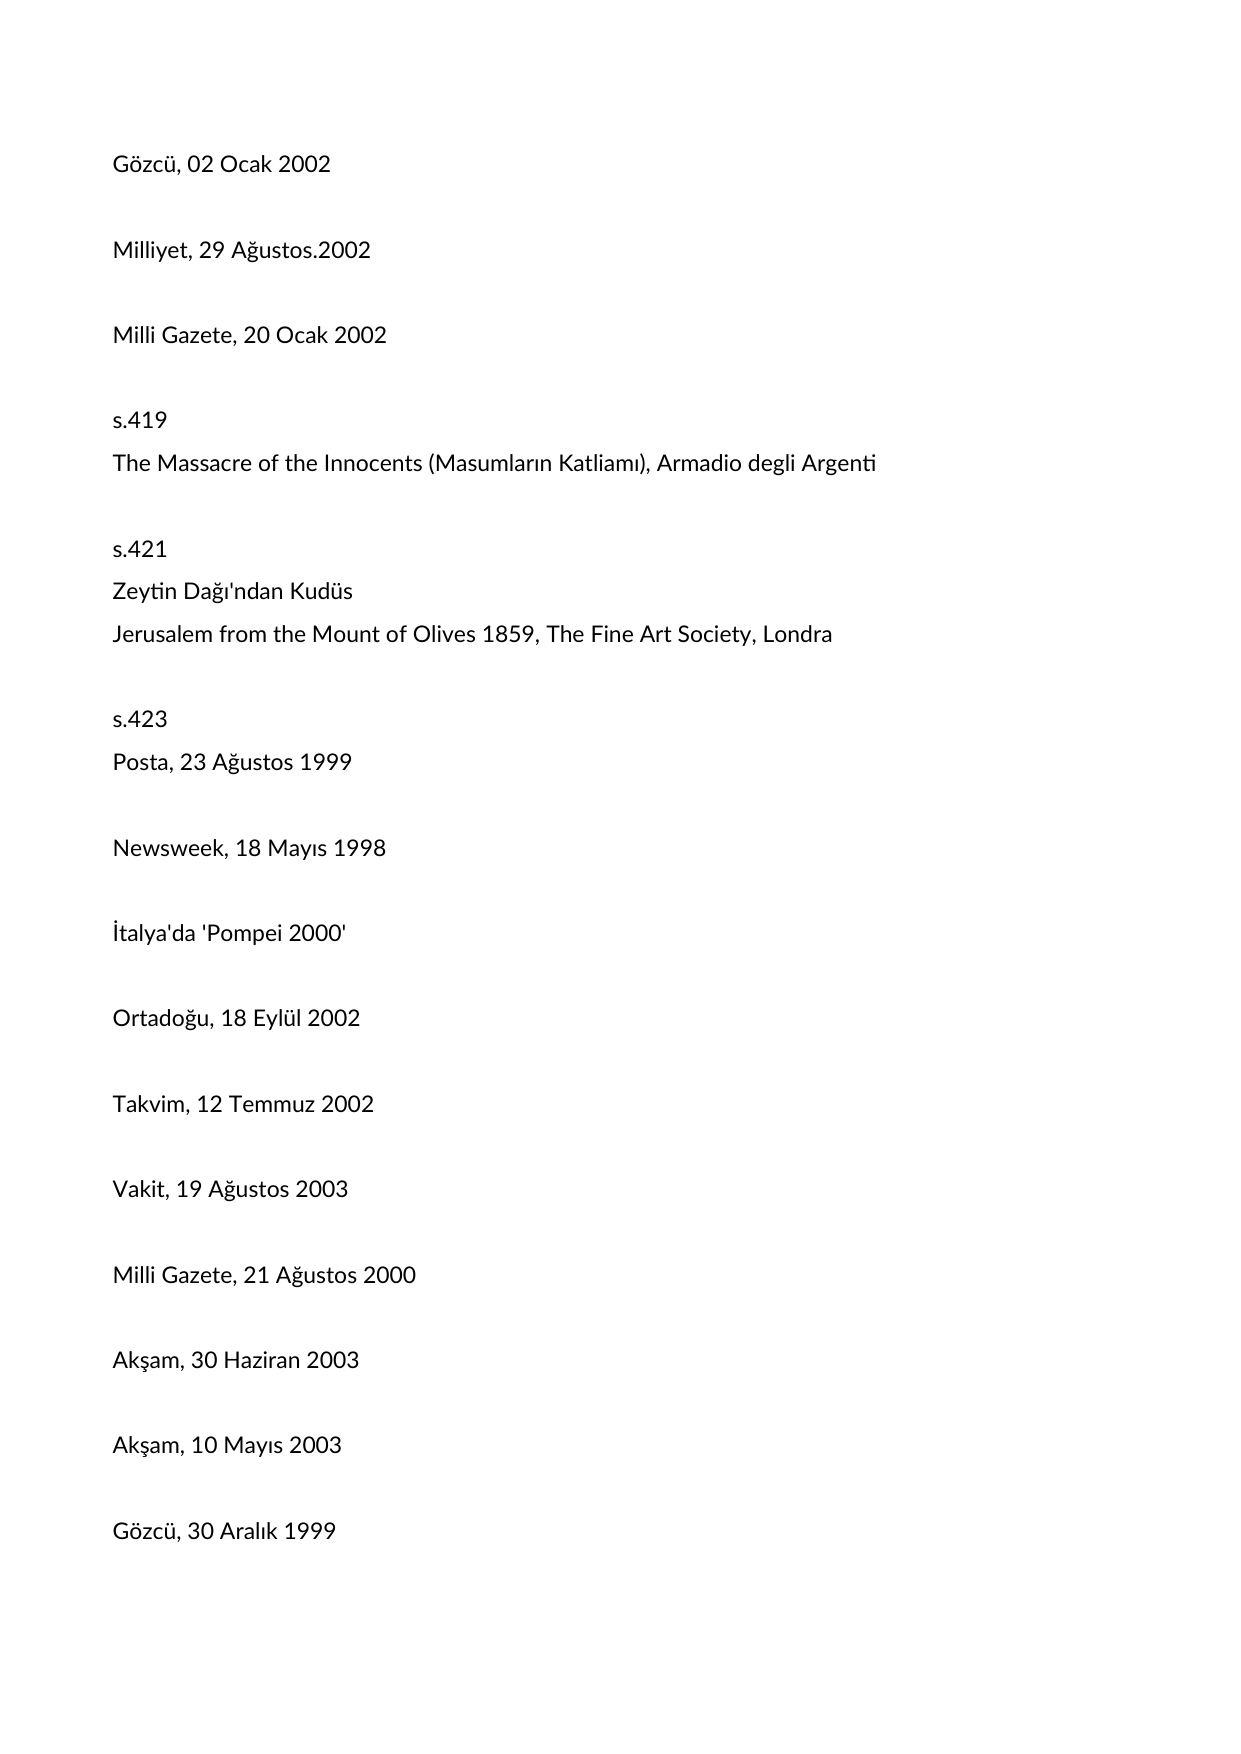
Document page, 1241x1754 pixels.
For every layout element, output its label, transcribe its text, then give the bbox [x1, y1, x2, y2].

text s.423 [75, 705, 1165, 733]
text Posta, 23 Ağustos 1999 [75, 748, 1165, 775]
text İtalya'da 'Pompei 2000' [75, 919, 1165, 946]
text s.421 [75, 534, 1165, 562]
text Milli Gazete, 20 Ocak 2002 [75, 321, 1165, 348]
text Gözcü, 30 Aralık 1999 [75, 1517, 1165, 1544]
text Ortadoğu, 18 Eylül 2002 [75, 1004, 1165, 1032]
text Newsweek, 18 Mayıs 1998 [75, 833, 1165, 861]
text Milliyet, 29 Ağustos.2002 [75, 235, 1165, 263]
text Zeytin Dağı'ndan Kudüs [75, 577, 1165, 604]
text Vakit, 19 Ağustos 2003 [75, 1175, 1165, 1202]
text Milli Gazete, 21 Ağustos 2000 [75, 1260, 1165, 1288]
text Jerusalem from the Mount of Olives 1859, The Fine Art Society, Londra [75, 620, 1165, 647]
text s.419 [75, 406, 1165, 434]
text Gözcü, 02 Ocak 2002 [75, 150, 1165, 177]
text Akşam, 10 Mayıs 2003 [75, 1431, 1165, 1459]
text The Massacre of the Innocents (Masumların Katliamı), Armadio degli Argenti [75, 449, 1165, 476]
text Takvim, 12 Temmuz 2002 [75, 1089, 1165, 1117]
text Akşam, 30 Haziran 2003 [75, 1346, 1165, 1373]
